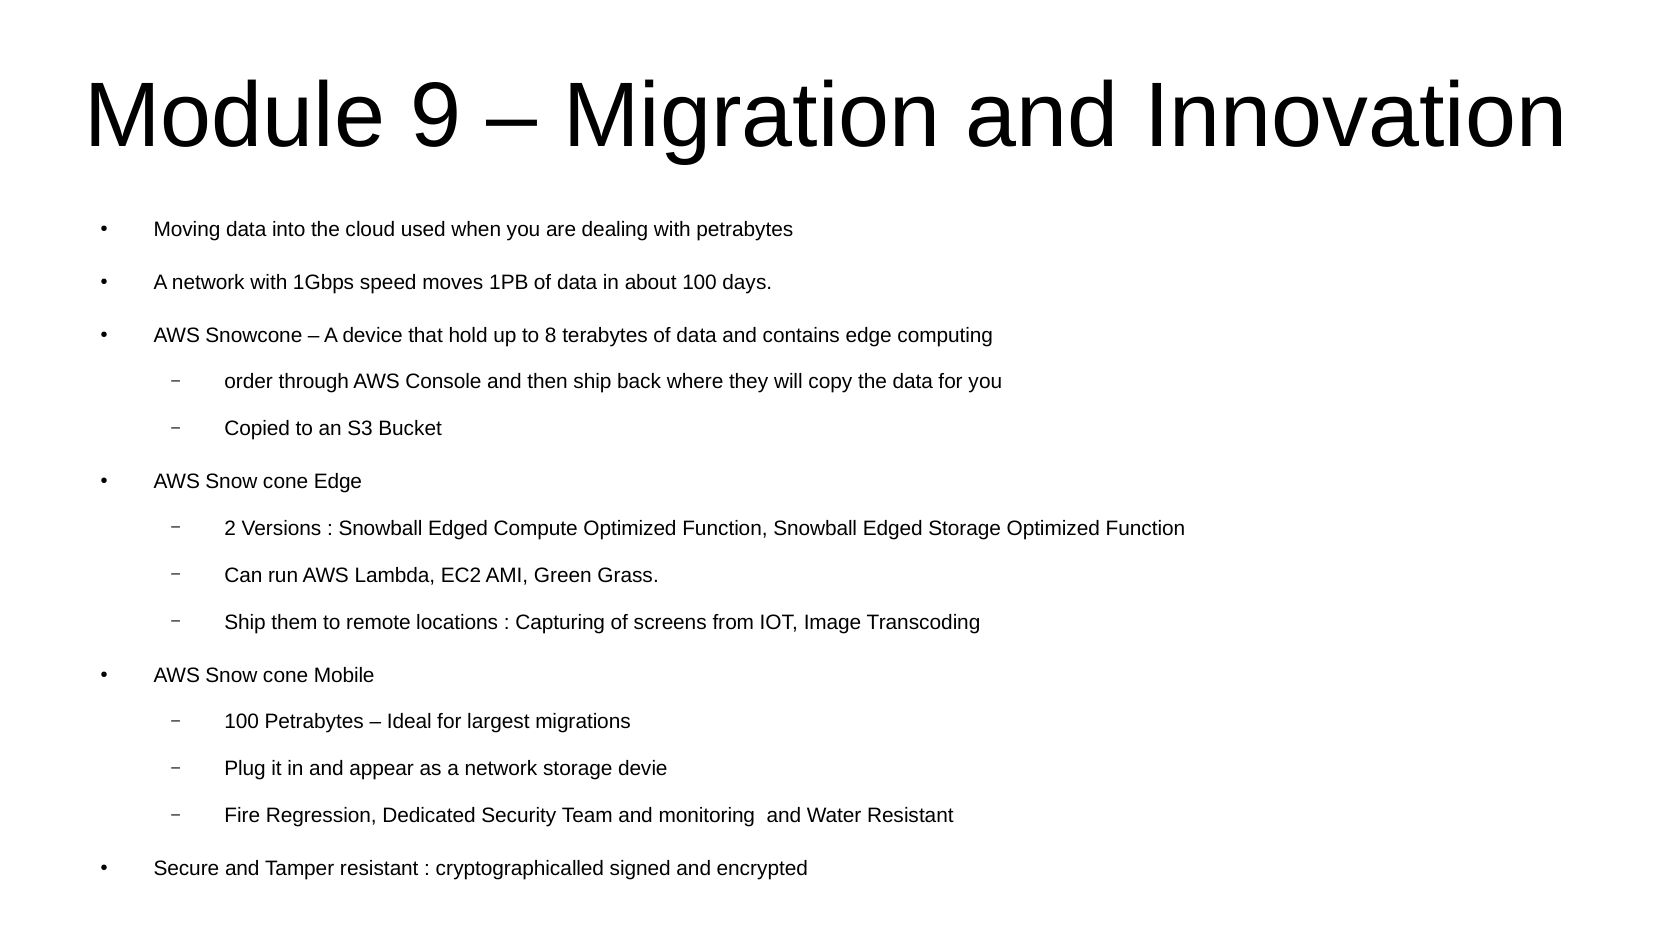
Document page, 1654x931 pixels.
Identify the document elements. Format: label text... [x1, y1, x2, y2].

list Moving data into the cloud used when you are dealing with petrabytes A network with 1Gbps speed moves 1PB of data in about 100 days. AWS Snowcone – A device that hold up to 8 terabytes of data and contains edge computing order through AWS Console and then ship back where they will copy the data for you Copied to an S3 Bucket AWS Snow cone Edge 2 Versions : Snowball Edged Compute Optimized Function, Snowball Edged Storage Optimized Function Can run AWS Lambda, EC2 AMI, Green Grass. Ship them to remote locations : Capturing of screens from IOT, Image Transcoding AWS Snow cone Mobile 100 Petrabytes – Ideal for largest migrations Plug it in and appear as a network storage devie Fire Regression, Dedicated Security Team and monitoring and Water Resistant Secure and Tamper resistant : cryptographicalled signed and encrypted [82, 217, 1571, 901]
title Module 9 – Migration and Innovation [82, 37, 1571, 193]
